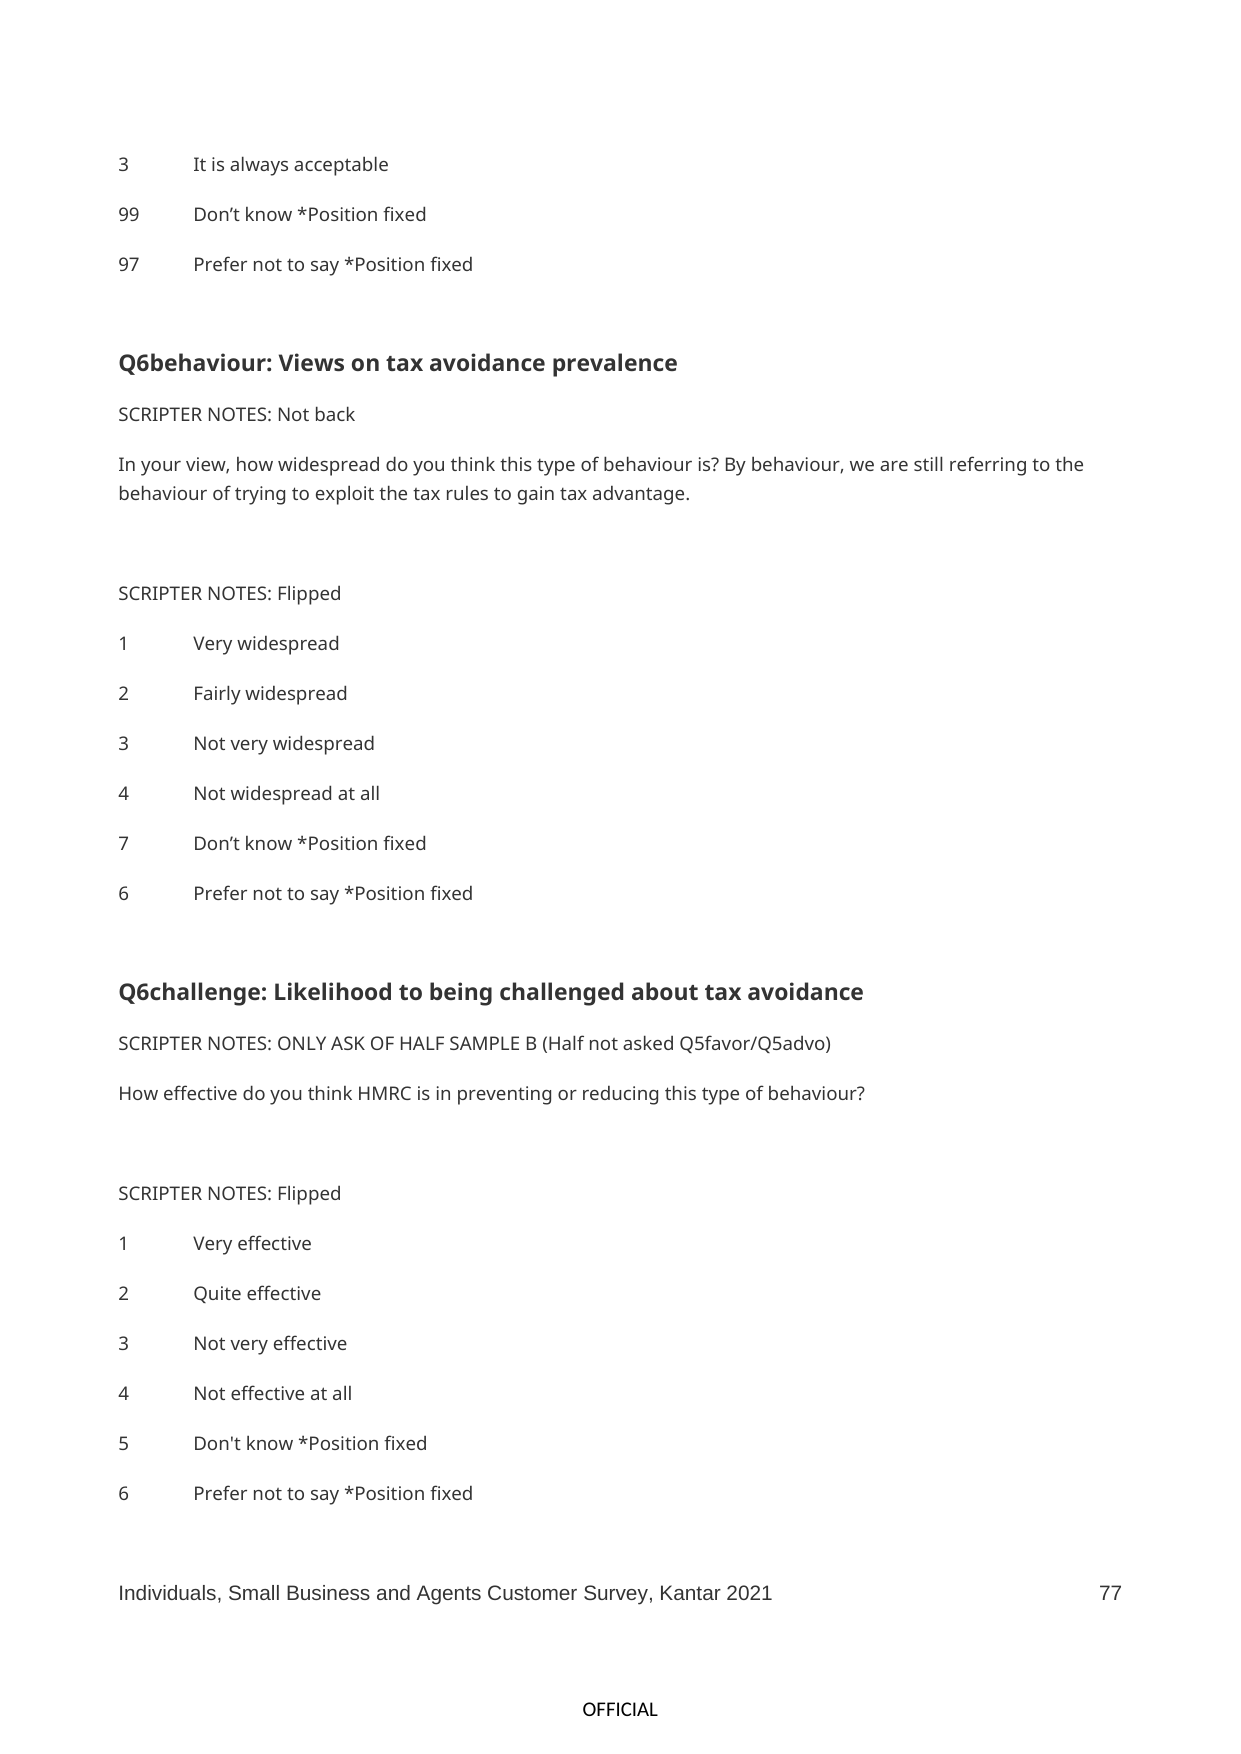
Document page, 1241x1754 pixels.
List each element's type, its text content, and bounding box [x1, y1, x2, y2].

text 5 Don't know *Position fixed [118, 1427, 1122, 1456]
text 3 It is always acceptable [118, 148, 1122, 177]
text In your view, how widespread do you think this type of behaviour is? By behaviour, we are still referring to the behaviour of trying to exploit the tax rules to gain tax advantage. [118, 448, 1122, 506]
text Q6challenge: Likelihood to being challenged about tax avoidance [118, 977, 1122, 1006]
text 97 Prefer not to say *Position fixed [118, 248, 1122, 277]
text SCRIPTER NOTES: Flipped [118, 577, 1122, 606]
text Q6behaviour: Views on tax avoidance prevalence [118, 348, 1122, 377]
text 2 Fairly widespread [118, 677, 1122, 706]
text SCRIPTER NOTES: ONLY ASK OF HALF SAMPLE B (Half not asked Q5favor/Q5advo) [118, 1027, 1122, 1056]
text How effective do you think HMRC is in preventing or reducing this type of behaviour? [118, 1077, 1122, 1106]
text 4 Not effective at all [118, 1377, 1122, 1406]
text SCRIPTER NOTES: Not back [118, 398, 1122, 427]
text 4 Not widespread at all [118, 777, 1122, 806]
text 3 Not very widespread [118, 727, 1122, 756]
text 6 Prefer not to say *Position fixed [118, 877, 1122, 906]
text 99 Don’t know *Position fixed [118, 198, 1122, 227]
text 6 Prefer not to say *Position fixed [118, 1477, 1122, 1506]
text 3 Not very effective [118, 1327, 1122, 1356]
text 2 Quite effective [118, 1277, 1122, 1306]
text 7 Don’t know *Position fixed [118, 827, 1122, 856]
text 1 Very widespread [118, 627, 1122, 656]
text SCRIPTER NOTES: Flipped [118, 1177, 1122, 1206]
text 1 Very effective [118, 1227, 1122, 1256]
